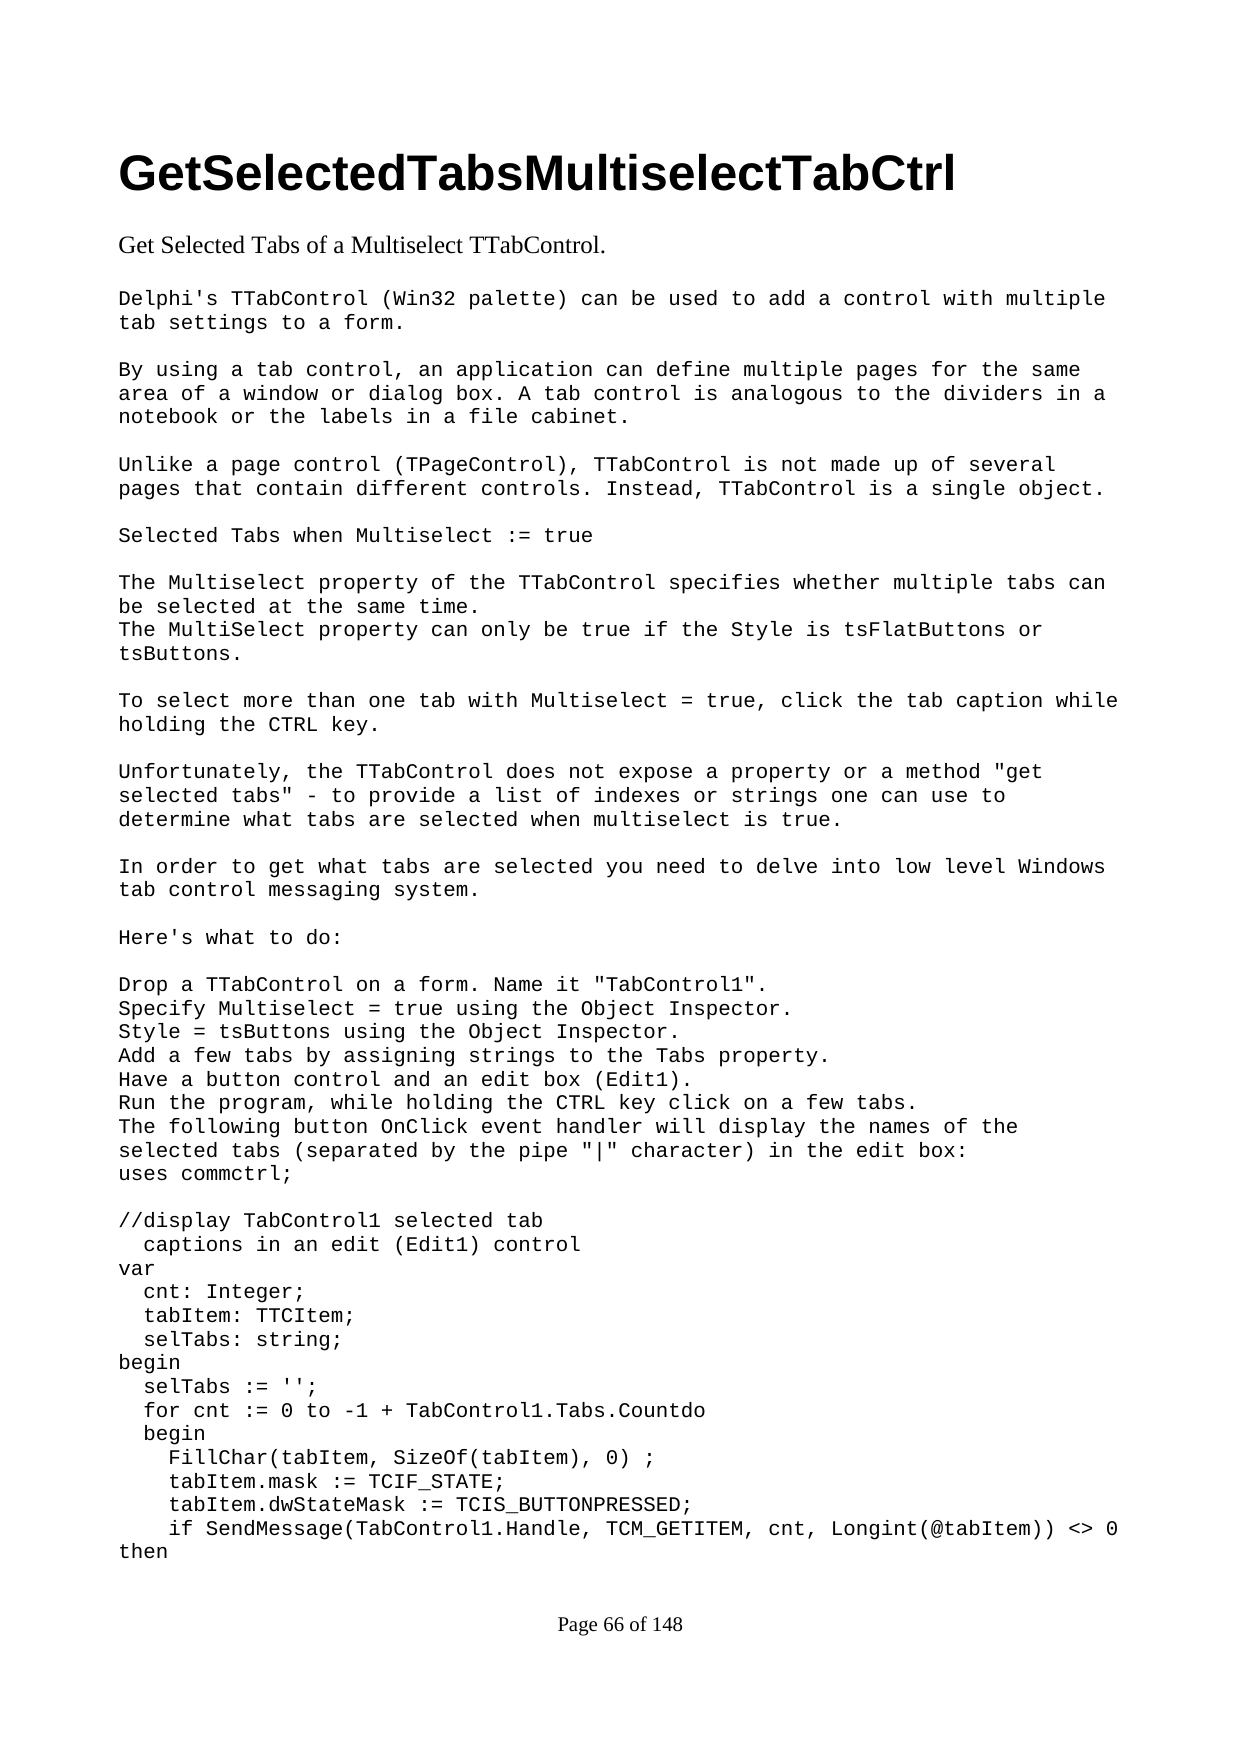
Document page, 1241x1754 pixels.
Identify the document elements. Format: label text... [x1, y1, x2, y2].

text By using a tab control, an application can define multiple pages for the same area of a window or dialog box. A tab control is analogous to the dividers in a notebook or the labels in a file cabinet. [118, 359, 1122, 430]
text selTabs: string; [118, 1329, 1122, 1352]
text Specify Multiselect = true using the Object Inspector. [118, 998, 1122, 1021]
text In order to get what tabs are selected you need to delve into low level Windows tab control messaging system. [118, 856, 1122, 903]
text captions in an edit (Edit1) control [118, 1234, 1122, 1258]
text Delphi's TTabControl (Win32 palette) can be used to add a control with multiple tab settings to a form. [118, 288, 1122, 336]
text var [118, 1258, 1122, 1281]
text selTabs := ''; [118, 1376, 1122, 1400]
text uses commctrl; [118, 1163, 1122, 1187]
text Run the program, while holding the CTRL key click on a few tabs. [118, 1092, 1122, 1116]
text Have a button control and an edit box (Edit1). [118, 1069, 1122, 1092]
text if SendMessage(TabControl1.Handle, TCM_GETITEM, cnt, Longint(@tabItem)) <> 0 then [118, 1518, 1122, 1565]
text Drop a TTabControl on a form. Name it "TabControl1". [118, 974, 1122, 998]
text tabItem.dwStateMask := TCIS_BUTTONPRESSED; [118, 1494, 1122, 1518]
text //display TabControl1 selected tab [118, 1211, 1122, 1234]
text tabItem: TTCItem; [118, 1305, 1122, 1329]
text To select more than one tab with Multiselect = true, click the tab caption while holding the CTRL key. [118, 690, 1122, 738]
text The Multiselect property of the TTabControl specifies whether multiple tabs can be selected at the same time. [118, 572, 1122, 619]
text Unfortunately, the TTabControl does not expose a property or a method "get selected tabs" - to provide a list of indexes or strings one can use to determine what tabs are selected when multiselect is true. [118, 761, 1122, 832]
text The MultiSelect property can only be true if the Style is tsFlatButtons or tsButtons. [118, 619, 1122, 667]
text Here's what to do: [118, 927, 1122, 950]
text Unlike a page control (TPageControl), TTabControl is not made up of several pages that contain different controls. Instead, TTabControl is a single object. [118, 454, 1122, 501]
subtitle GetSelectedTabsMultiselectTabCtrl [118, 143, 1122, 201]
text begin [118, 1423, 1122, 1447]
text cnt: Integer; [118, 1281, 1122, 1305]
text FillChar(tabItem, SizeOf(tabItem), 0) ; [118, 1447, 1122, 1471]
text Add a few tabs by assigning strings to the Tabs property. [118, 1045, 1122, 1069]
text tabItem.mask := TCIF_STATE; [118, 1471, 1122, 1494]
text Selected Tabs when Multiselect := true [118, 525, 1122, 548]
text Get Selected Tabs of a Multiselect TTabControl. [118, 230, 1122, 259]
text for cnt := 0 to -1 + TabControl1.Tabs.Countdo [118, 1400, 1122, 1423]
text begin [118, 1352, 1122, 1376]
text Style = tsButtons using the Object Inspector. [118, 1021, 1122, 1045]
text The following button OnClick event handler will display the names of the selected tabs (separated by the pipe "|" character) in the edit box: [118, 1116, 1122, 1163]
